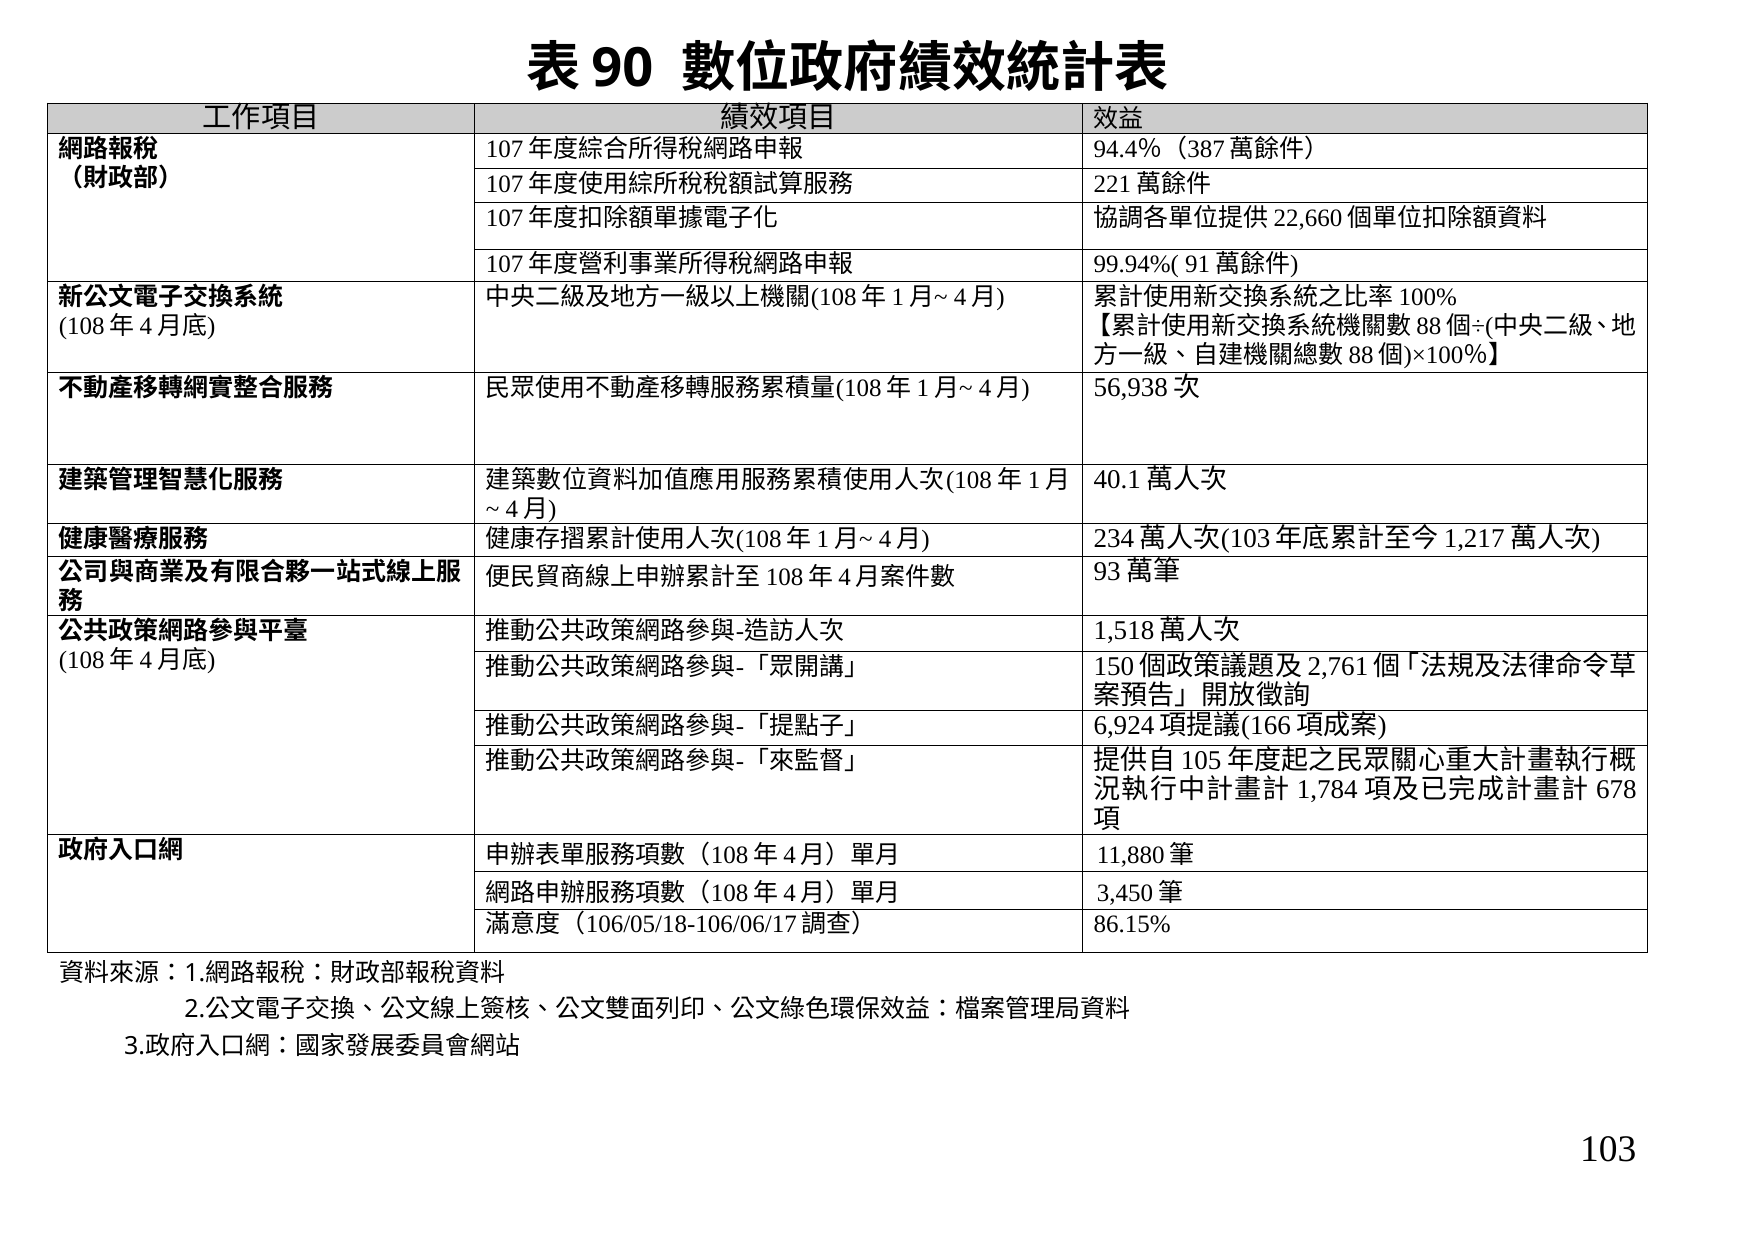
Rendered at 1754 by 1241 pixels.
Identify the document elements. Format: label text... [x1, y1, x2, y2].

table_cell 6,924項提議(166項成案) [1083, 711, 1647, 745]
table_cell 107年度綜合所得稅網路申報 [475, 134, 1082, 168]
text 資料來源：1.網路報稅：財政部報稅資料 [59, 953, 1636, 989]
table_cell 協調各單位提供22,660個單位扣除額資料 [1083, 203, 1647, 248]
table_cell 99.94%( 91萬餘件) [1083, 250, 1647, 281]
table_cell 民眾使用不動產移轉服務累積量(108年1月~ 4月) [475, 373, 1082, 464]
table_header 效益 [1083, 104, 1647, 133]
table_cell 93萬筆 [1083, 557, 1647, 615]
text 2.公文電子交換、公文線上簽核、公文雙面列印、公文綠色環保效益：檔案管理局資料 [59, 989, 1636, 1025]
table_cell 中央二級及地方一級以上機關(108年1月~ 4月) [475, 282, 1082, 372]
text 3.政府入口網：國家發展委員會網站 [59, 1025, 1636, 1061]
table_cell 推動公共政策網路參與-「眾開講」 [475, 652, 1082, 710]
table_cell 56,938次 [1083, 373, 1647, 464]
table_cell 40.1萬人次 [1083, 465, 1647, 523]
table_cell 1,518萬人次 [1083, 616, 1647, 651]
table_cell 建築數位資料加值應用服務累積使用人次(108年1月~ 4月) [475, 465, 1082, 523]
table_cell 150個政策議題及2,761個「法規及法律命令草案預告」開放徵詢 [1083, 652, 1647, 710]
table_cell 221萬餘件 [1083, 169, 1647, 202]
table_cell 網路申辦服務項數（108年4月）單月 [475, 872, 1082, 908]
table_cell 滿意度（106/05/18-106/06/17調查） [475, 910, 1082, 952]
table_cell 提供自105年度起之民眾關心重大計畫執行概況執行中計畫計1,784項及已完成計畫計678項 [1083, 746, 1647, 834]
table_cell 公司與商業及有限合夥一站式線上服務 [48, 557, 474, 615]
table_cell 建築管理智慧化服務 [48, 465, 474, 523]
table_cell 11,880筆 [1083, 835, 1647, 871]
table_cell 公共政策網路參與平臺 (108年4月底) [48, 616, 474, 834]
table_cell 推動公共政策網路參與-「提點子」 [475, 711, 1082, 745]
table_cell 政府入口網 [48, 835, 474, 952]
table_cell 94.4％（387萬餘件） [1083, 134, 1647, 168]
table_header 工作項目 [48, 104, 474, 133]
table_cell 推動公共政策網路參與-造訪人次 [475, 616, 1082, 651]
table_cell 申辦表單服務項數（108年4月）單月 [475, 835, 1082, 871]
table_cell 便民貿商線上申辦累計至108年4月案件數 [475, 557, 1082, 615]
table_cell 86.15% [1083, 910, 1647, 952]
table_header 績效項目 [475, 104, 1082, 133]
table_cell 網路報稅 （財政部） [48, 134, 474, 281]
table_cell 107年度營利事業所得稅網路申報 [475, 250, 1082, 281]
table_cell 新公文電子交換系統 (108年4月底) [48, 282, 474, 372]
table_cell 健康存摺累計使用人次(108年1月~ 4月) [475, 524, 1082, 556]
table_cell 107年度使用綜所稅稅額試算服務 [475, 169, 1082, 202]
subtitle 表90 數位政府績效統計表 [59, 24, 1636, 103]
table_cell 3,450筆 [1083, 872, 1647, 908]
table_cell 健康醫療服務 [48, 524, 474, 556]
table_cell 不動產移轉網實整合服務 [48, 373, 474, 464]
table_cell 107年度扣除額單據電子化 [475, 203, 1082, 248]
table_cell 推動公共政策網路參與-「來監督」 [475, 746, 1082, 834]
table_cell 234萬人次(103年底累計至今1,217萬人次) [1083, 524, 1647, 556]
table_cell 累計使用新交換系統之比率100% 【累計使用新交換系統機關數88個÷(中央二級、地方一級、自建機關總數88個)×100％】 [1083, 282, 1647, 372]
